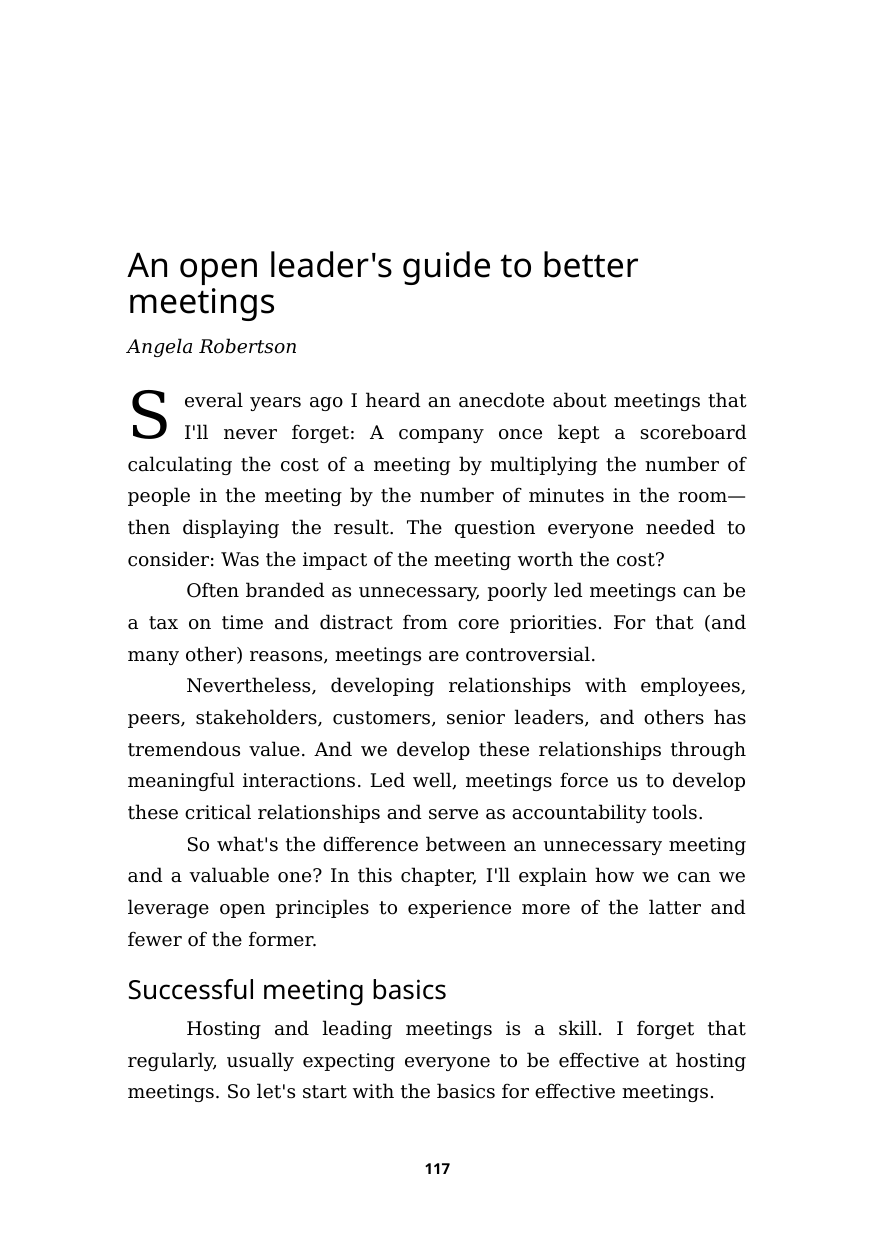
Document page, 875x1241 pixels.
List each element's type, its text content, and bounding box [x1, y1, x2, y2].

subtitle An open leader's guide to better meetings [127, 246, 747, 324]
text So what's the difference between an unnecessary meeting and a valuable one? In this chapter, I'll explain how we can we leverage open principles to experience more of the latter and fewer of the former. [127, 834, 747, 951]
text Nevertheless, developing relationships with employees, peers, stakeholders, customers, senior leaders, and others has tremendous value. And we develop these relationships through meaningful interactions. Led well, meetings force us to develop these critical relationships and serve as accountability tools. [127, 676, 747, 824]
text Often branded as unnecessary, poorly led meetings can be a tax on time and distract from core priorities. For that (and many other) reasons, meetings are controversial. [127, 581, 747, 666]
text Several years ago I heard an anecdote about meetings that I'll never forget: A company once kept a scoreboard calculating the cost of a meeting by multiplying the number of people in the meeting by the number of minutes in the room—then displaying the result. The question everyone needed to consider: Was the impact of the meeting worth the cost? [127, 391, 747, 571]
text Hosting and leading meetings is a skill. I forget that regularly, usually expecting everyone to be effective at hosting meetings. So let's start with the basics for effective meetings. [127, 1018, 747, 1103]
text Angela Robertson [127, 336, 747, 358]
subtitle Successful meeting basics [127, 975, 747, 1005]
